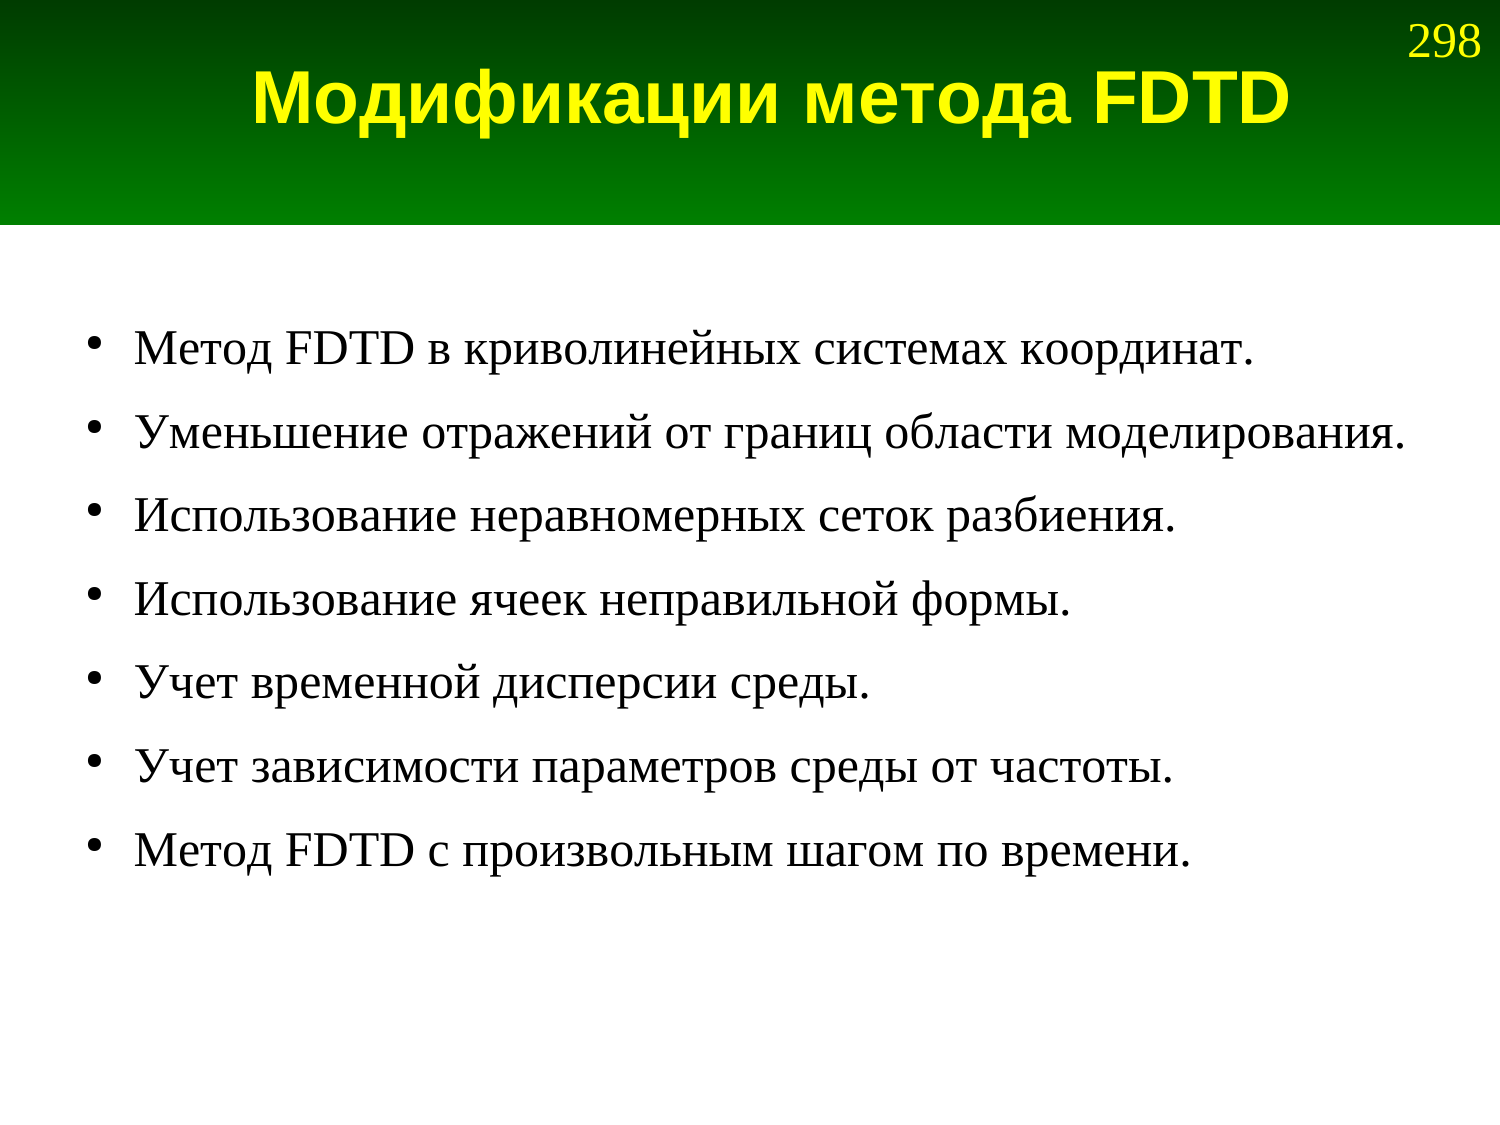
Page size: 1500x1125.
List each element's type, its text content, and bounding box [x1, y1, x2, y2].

title Модификации метода FDTD [123, 0, 1399, 188]
text_box Метод FDTD в криволинейных системах координат. Уменьшение отражений от границ области моделирования. Использование неравномерных сеток разбиения. Использование ячеек неправильной формы. Учет временной дисперсии среды. Учет зависимости параметров среды от частоты. Метод FDTD с произвольным шагом по времени. [70, 307, 1422, 884]
